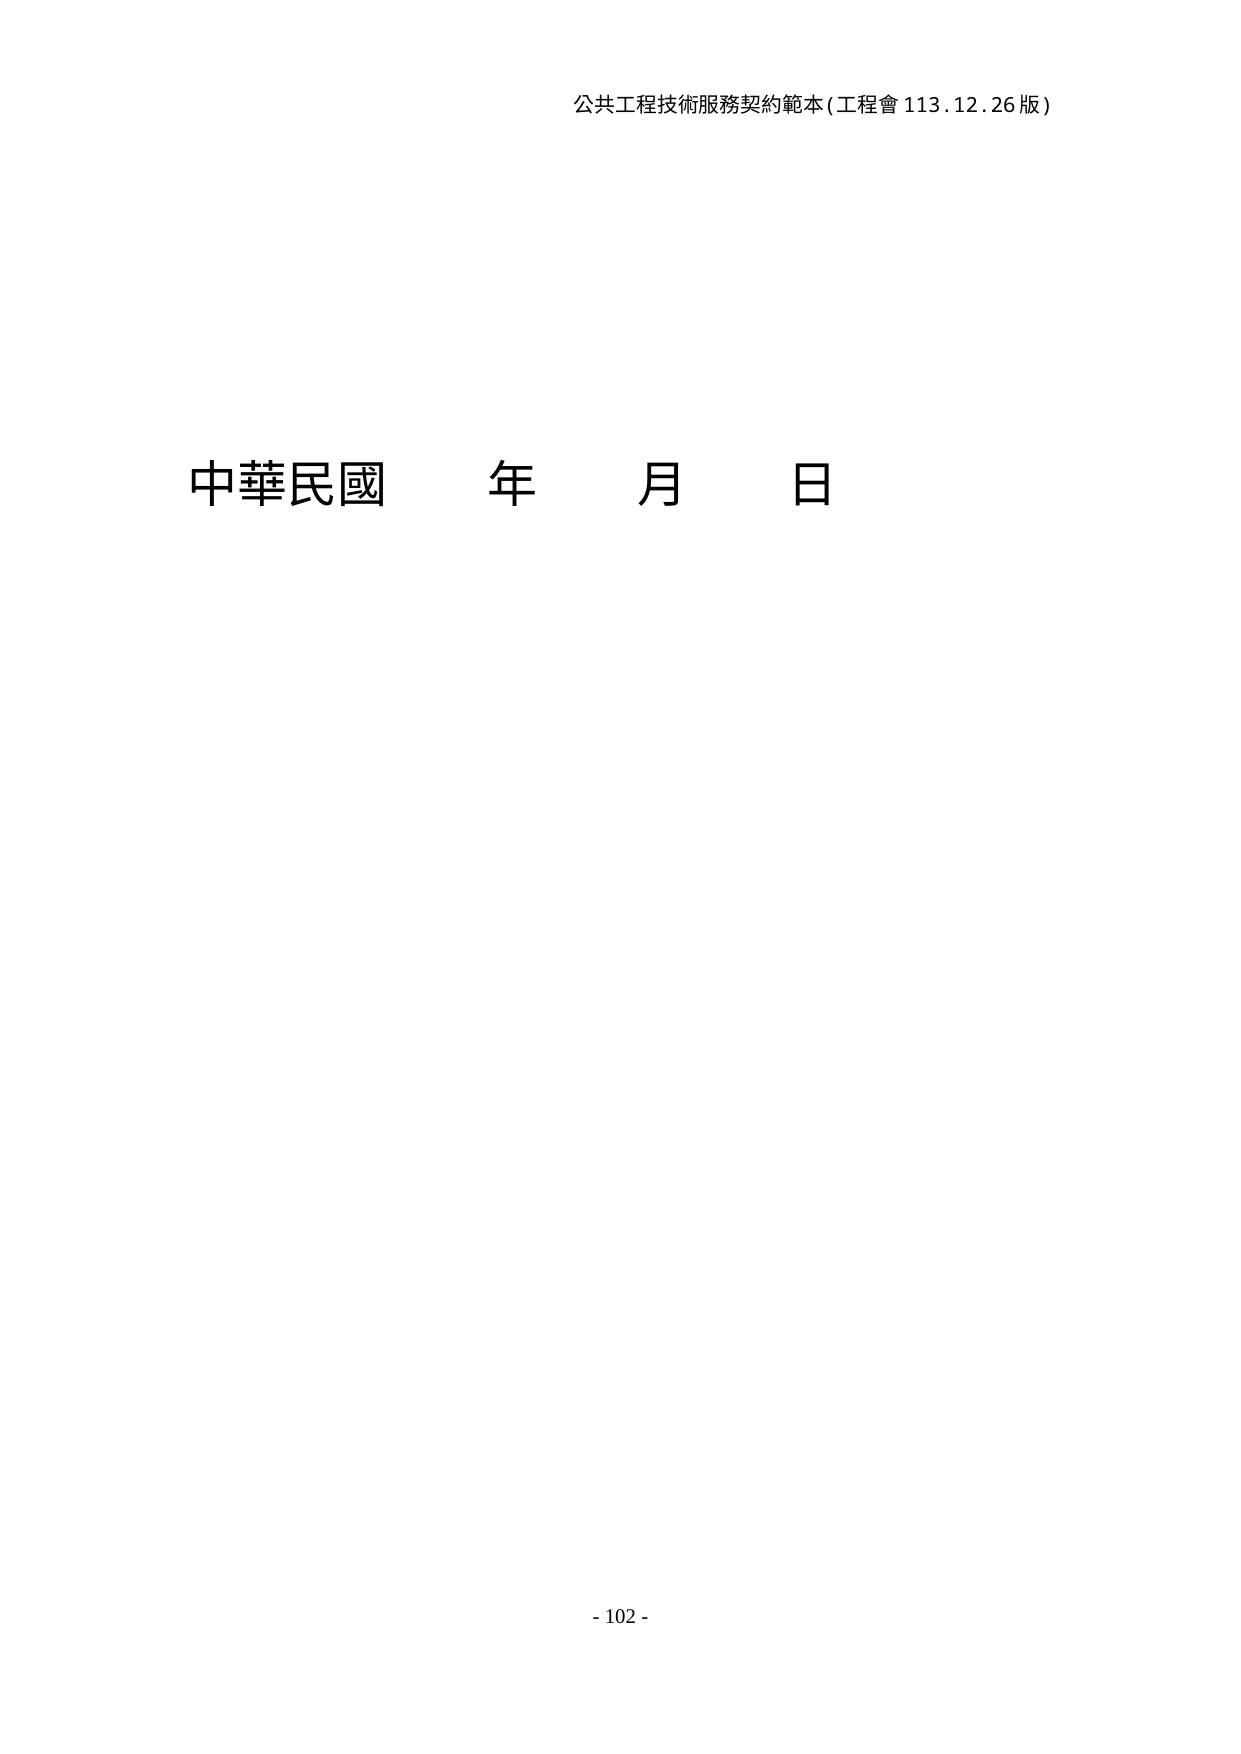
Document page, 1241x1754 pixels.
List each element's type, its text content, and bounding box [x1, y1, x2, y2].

text 中華民國 年 月 日 [187, 408, 1053, 533]
